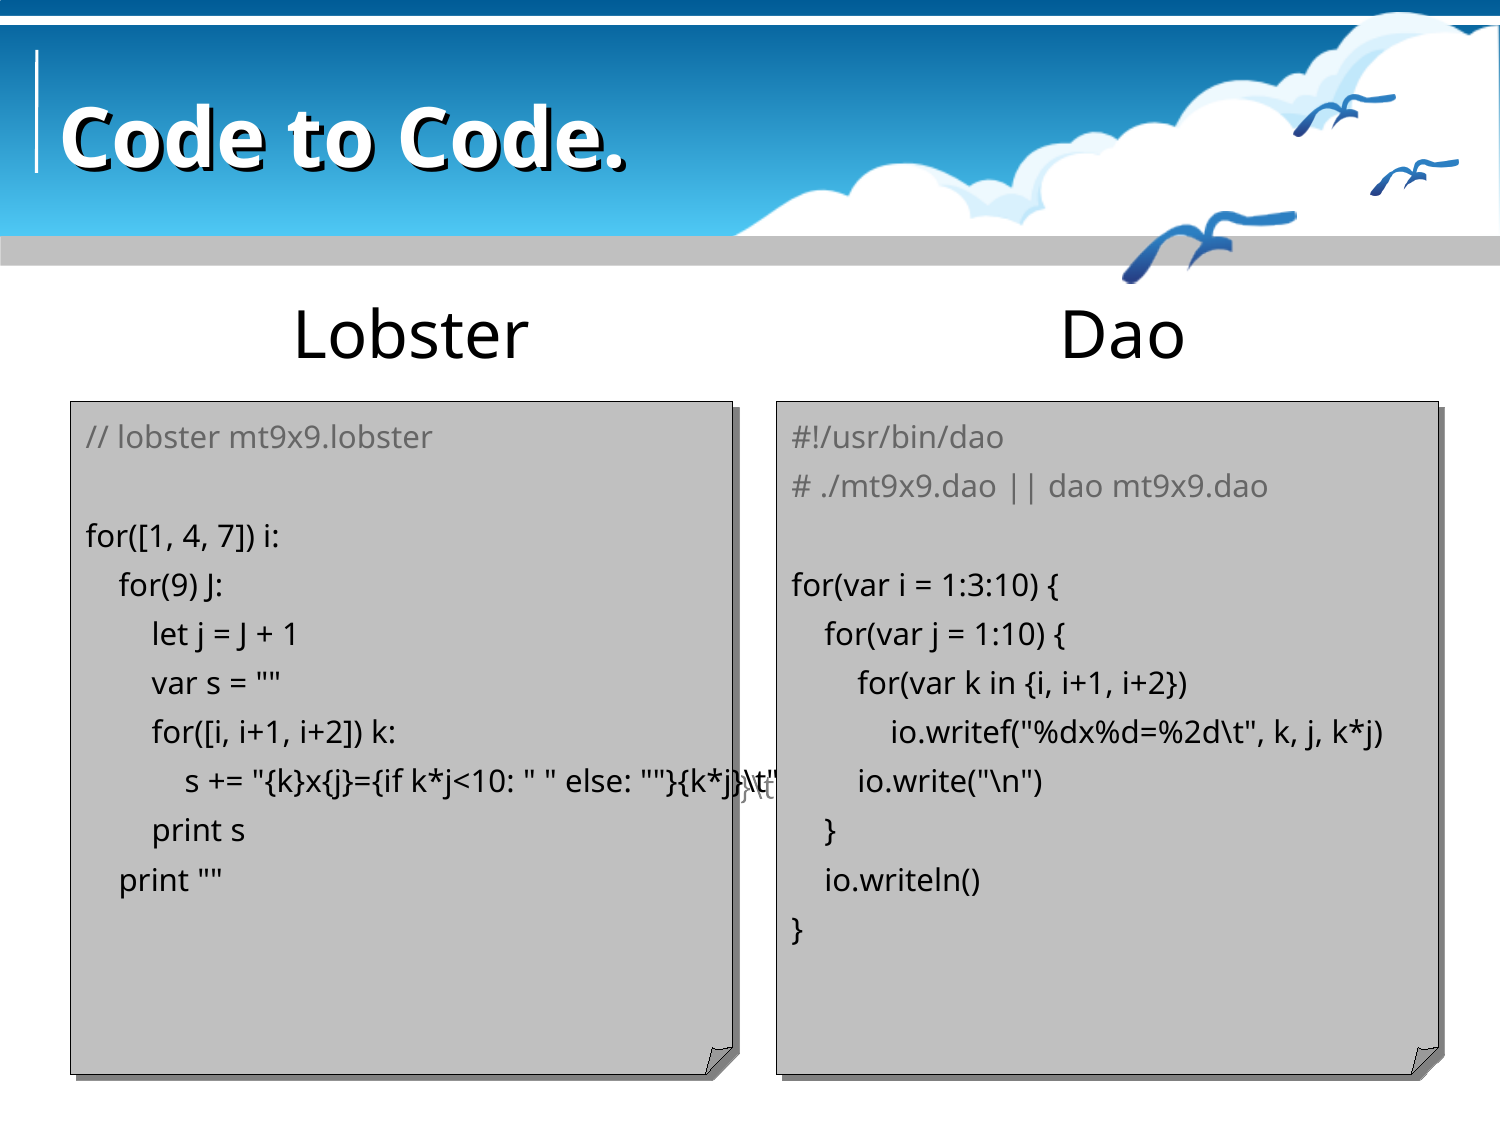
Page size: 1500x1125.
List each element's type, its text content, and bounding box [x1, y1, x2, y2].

text_box Lobster [277, 283, 579, 388]
title Code to Code. [59, 86, 1465, 186]
text_box Dao [1045, 283, 1211, 388]
text_box // lobster mt9x9.lobster for([1, 4, 7]) i: for(9) J: let j = J + 1 var s = "" for([i, i+1, i+2]) k: s += "{k}x{j}={if k*j<10: " " else: ""}{k*j}\t" print s print "" [70, 401, 733, 1075]
picture [730, 12, 1500, 284]
text_box #!/usr/bin/dao # ./mt9x9.dao || dao mt9x9.dao for(var i = 1:3:10) { for(var j = 1:10) { for(var k in {i, i+1, i+2}) io.writef("%dx%d=%2d\t", k, j, k*j) io.write("\n") } io.writeln() } [776, 401, 1439, 1075]
